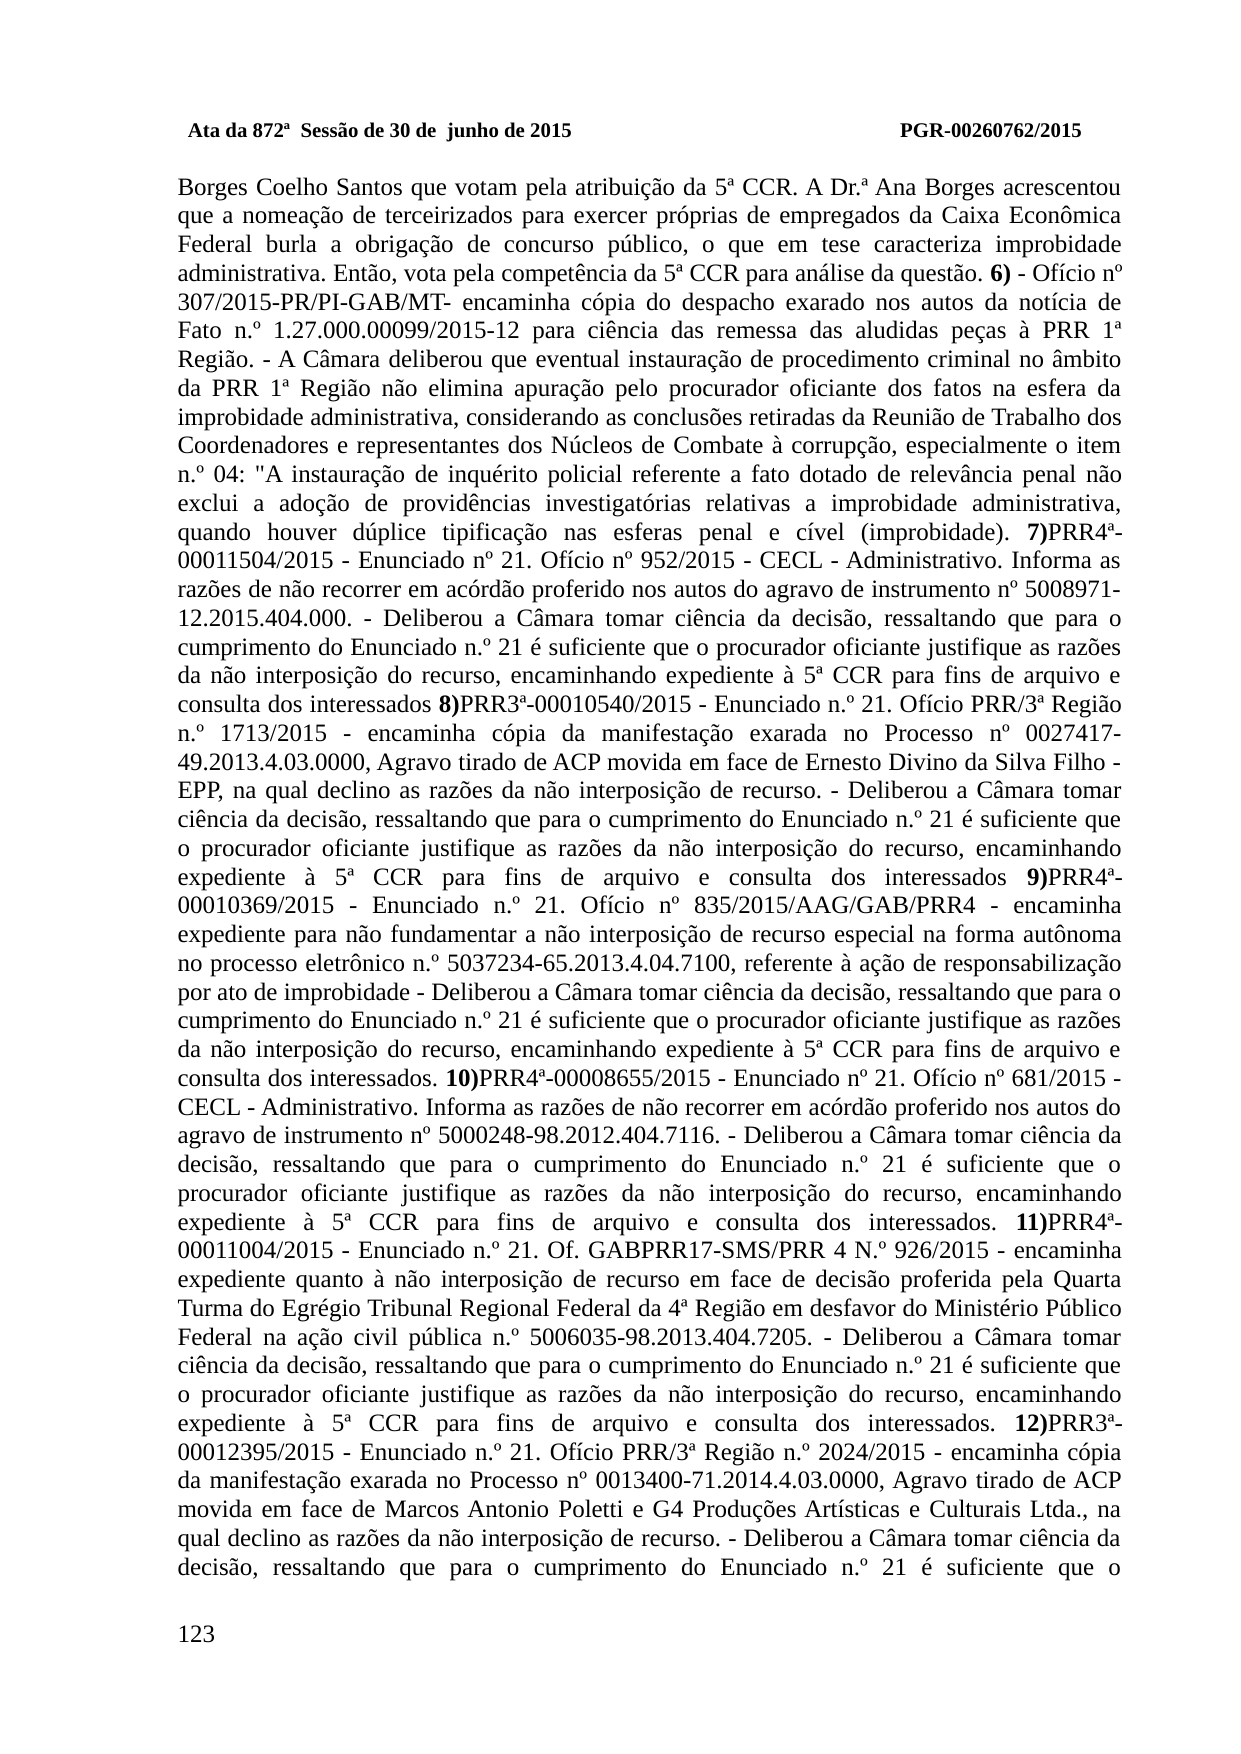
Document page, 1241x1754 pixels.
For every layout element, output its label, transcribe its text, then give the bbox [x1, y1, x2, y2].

text Borges Coelho Santos que votam pela atribuição da 5ª CCR. A Dr.ª Ana Borges acrescentou que a nomeação de terceirizados para exercer próprias de empregados da Caixa Econômica Federal burla a obrigação de concurso público, o que em tese caracteriza improbidade administrativa. Então, vota pela competência da 5ª CCR para análise da questão. 6) - Ofício nº 307/2015-PR/PI-GAB/MT- encaminha cópia do despacho exarado nos autos da notícia de Fato n.º 1.27.000.00099/2015-12 para ciência das remessa das aludidas peças à PRR 1ª Região. - A Câmara deliberou que eventual instauração de procedimento criminal no âmbito da PRR 1ª Região não elimina apuração pelo procurador oficiante dos fatos na esfera da improbidade administrativa, considerando as conclusões retiradas da Reunião de Trabalho dos Coordenadores e representantes dos Núcleos de Combate à corrupção, especialmente o item n.º 04: "A instauração de inquérito policial referente a fato dotado de relevância penal não exclui a adoção de providências investigatórias relativas a improbidade administrativa, quando houver dúplice tipificação nas esferas penal e cível (improbidade). 7)PRR4ª-00011504/2015 - Enunciado nº 21. Ofício nº 952/2015 - CECL - Administrativo. Informa as razões de não recorrer em acórdão proferido nos autos do agravo de instrumento nº 5008971-12.2015.404.000. - Deliberou a Câmara tomar ciência da decisão, ressaltando que para o cumprimento do Enunciado n.º 21 é suficiente que o procurador oficiante justifique as razões da não interposição do recurso, encaminhando expediente à 5ª CCR para fins de arquivo e consulta dos interessados 8)PRR3ª-00010540/2015 - Enunciado n.º 21. Ofício PRR/3ª Região n.º 1713/2015 - encaminha cópia da manifestação exarada no Processo nº 0027417-49.2013.4.03.0000, Agravo tirado de ACP movida em face de Ernesto Divino da Silva Filho - EPP, na qual declino as razões da não interposição de recurso. - Deliberou a Câmara tomar ciência da decisão, ressaltando que para o cumprimento do Enunciado n.º 21 é suficiente que o procurador oficiante justifique as razões da não interposição do recurso, encaminhando expediente à 5ª CCR para fins de arquivo e consulta dos interessados 9)PRR4ª-00010369/2015 - Enunciado n.º 21. Ofício nº 835/2015/AAG/GAB/PRR4 - encaminha expediente para não fundamentar a não interposição de recurso especial na forma autônoma no processo eletrônico n.º 5037234-65.2013.4.04.7100, referente à ação de responsabilização por ato de improbidade - Deliberou a Câmara tomar ciência da decisão, ressaltando que para o cumprimento do Enunciado n.º 21 é suficiente que o procurador oficiante justifique as razões da não interposição do recurso, encaminhando expediente à 5ª CCR para fins de arquivo e consulta dos interessados. 10)PRR4ª-00008655/2015 - Enunciado nº 21. Ofício nº 681/2015 - CECL - Administrativo. Informa as razões de não recorrer em acórdão proferido nos autos do agravo de instrumento nº 5000248-98.2012.404.7116. - Deliberou a Câmara tomar ciência da decisão, ressaltando que para o cumprimento do Enunciado n.º 21 é suficiente que o procurador oficiante justifique as razões da não interposição do recurso, encaminhando expediente à 5ª CCR para fins de arquivo e consulta dos interessados. 11)PRR4ª-00011004/2015 - Enunciado n.º 21. Of. GABPRR17-SMS/PRR 4 N.º 926/2015 - encaminha expediente quanto à não interposição de recurso em face de decisão proferida pela Quarta Turma do Egrégio Tribunal Regional Federal da 4ª Região em desfavor do Ministério Público Federal na ação civil pública n.º 5006035-98.2013.404.7205. - Deliberou a Câmara tomar ciência da decisão, ressaltando que para o cumprimento do Enunciado n.º 21 é suficiente que o procurador oficiante justifique as razões da não interposição do recurso, encaminhando expediente à 5ª CCR para fins de arquivo e consulta dos interessados. 12)PRR3ª-00012395/2015 - Enunciado n.º 21. Ofício PRR/3ª Região n.º 2024/2015 - encaminha cópia da manifestação exarada no Processo nº 0013400-71.2014.4.03.0000, Agravo tirado de ACP movida em face de Marcos Antonio Poletti e G4 Produções Artísticas e Culturais Ltda., na qual declino as razões da não interposição de recurso. - Deliberou a Câmara tomar ciência da decisão, ressaltando que para o cumprimento do Enunciado n.º 21 é suficiente que o [177, 172, 1122, 1580]
